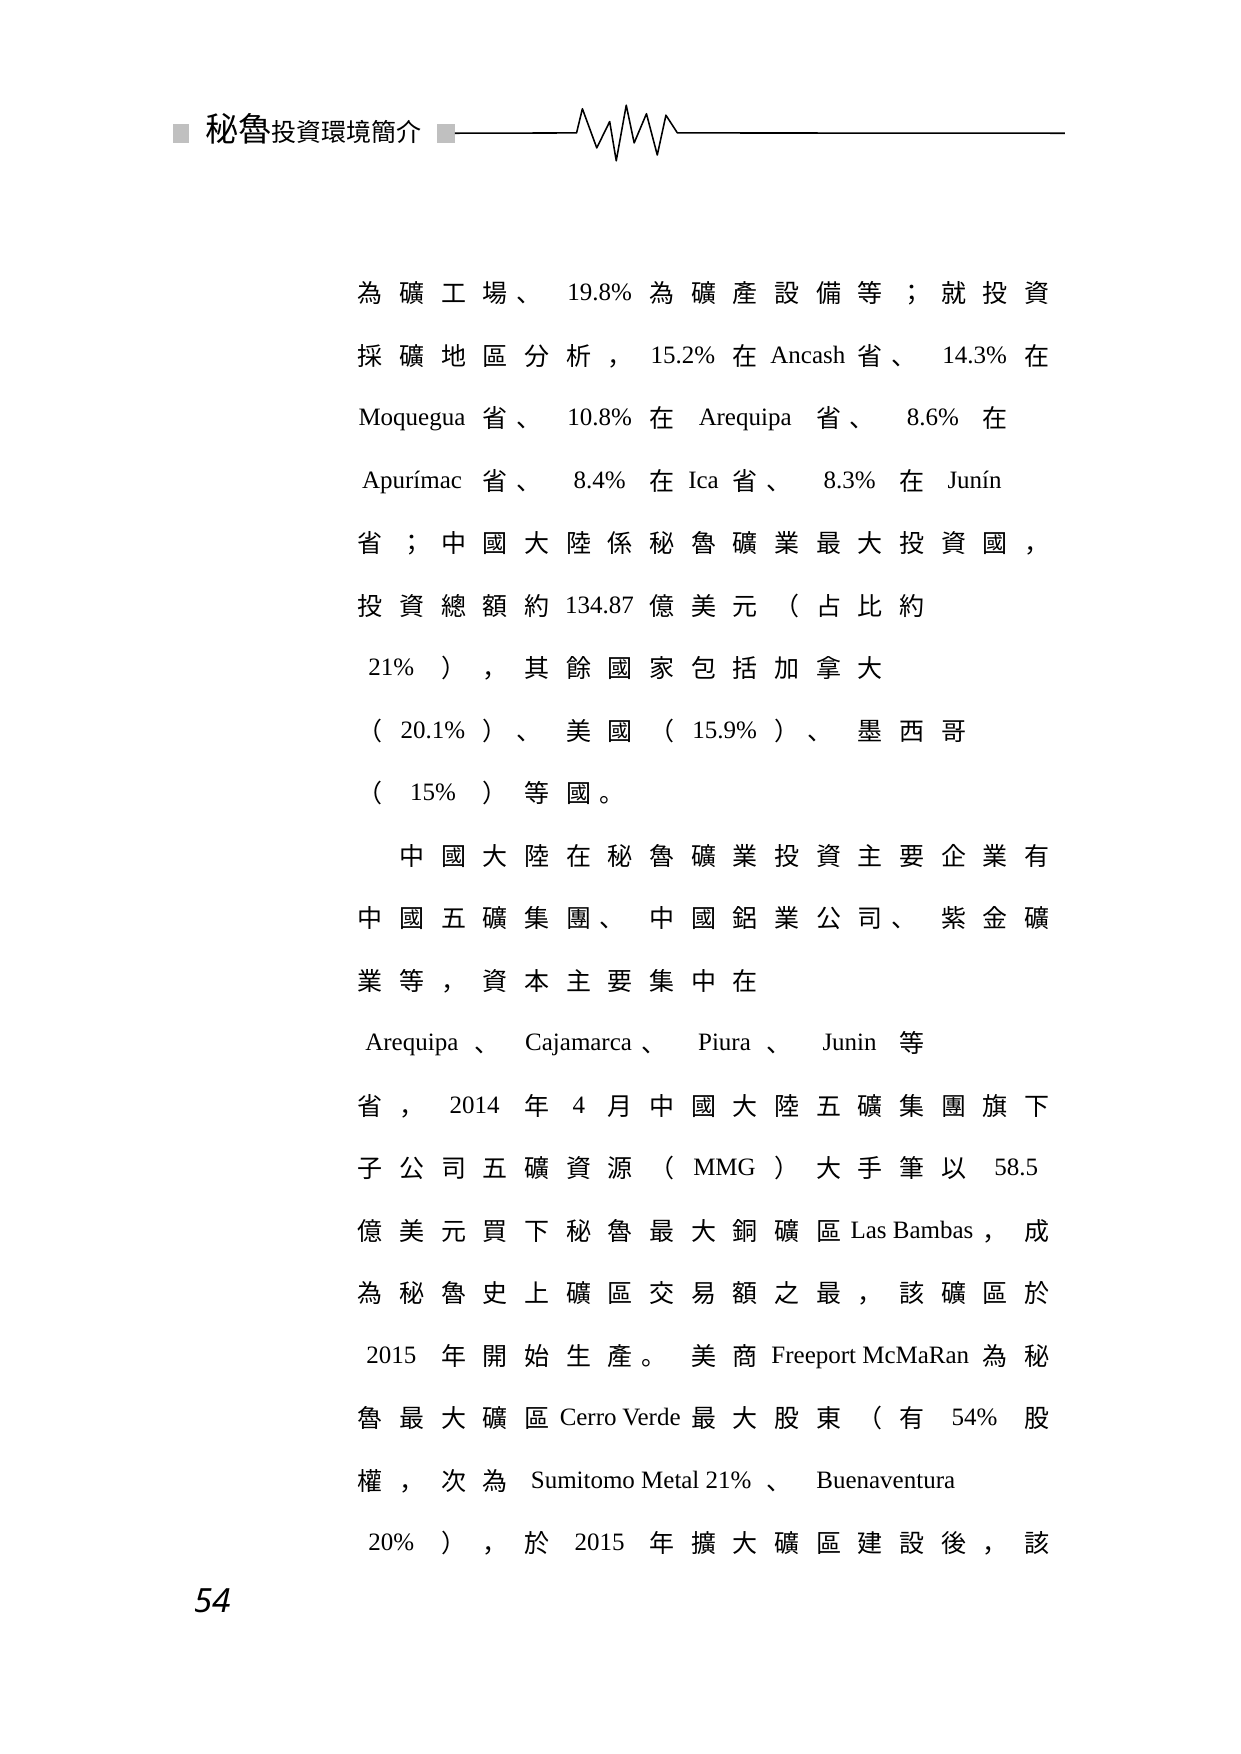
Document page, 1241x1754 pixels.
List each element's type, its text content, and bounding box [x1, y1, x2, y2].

text 中國大陸在秘魯礦業投資主要企業有中國五礦集團、中國鋁業公司、紫金礦業等，資本主要集中在Arequipa、Cajamarca、Piura、Junin等省，2014年4月中國大陸五礦集團旗下子公司五礦資源（MMG）大手筆以58.5億美元買下秘魯最大銅礦區Las Bambas，成為秘魯史上礦區交易額之最，該礦區於2015年開始生產。美商Freeport McMaRan為秘魯最大礦區Cerro Verde最大股東（有54%股權，次為Sumitomo Metal 21%、Buenaventura 20%），於2015年擴大礦區建設後，該 [330, 813, 1058, 1563]
text 為礦工場、19.8%為礦產設備等；就投資採礦地區分析，15.2%在Ancash省、14.3%在Moquegua省、10.8%在Arequipa省、8.6%在Apurímac省、8.4%在Ica省、8.3%在Junín省；中國大陸係秘魯礦業最大投資國，投資總額約134.87億美元（占比約21%），其餘國家包括加拿大（20.1%）、美國（15.9%）、墨西哥（15%）等國。 [330, 250, 1058, 813]
